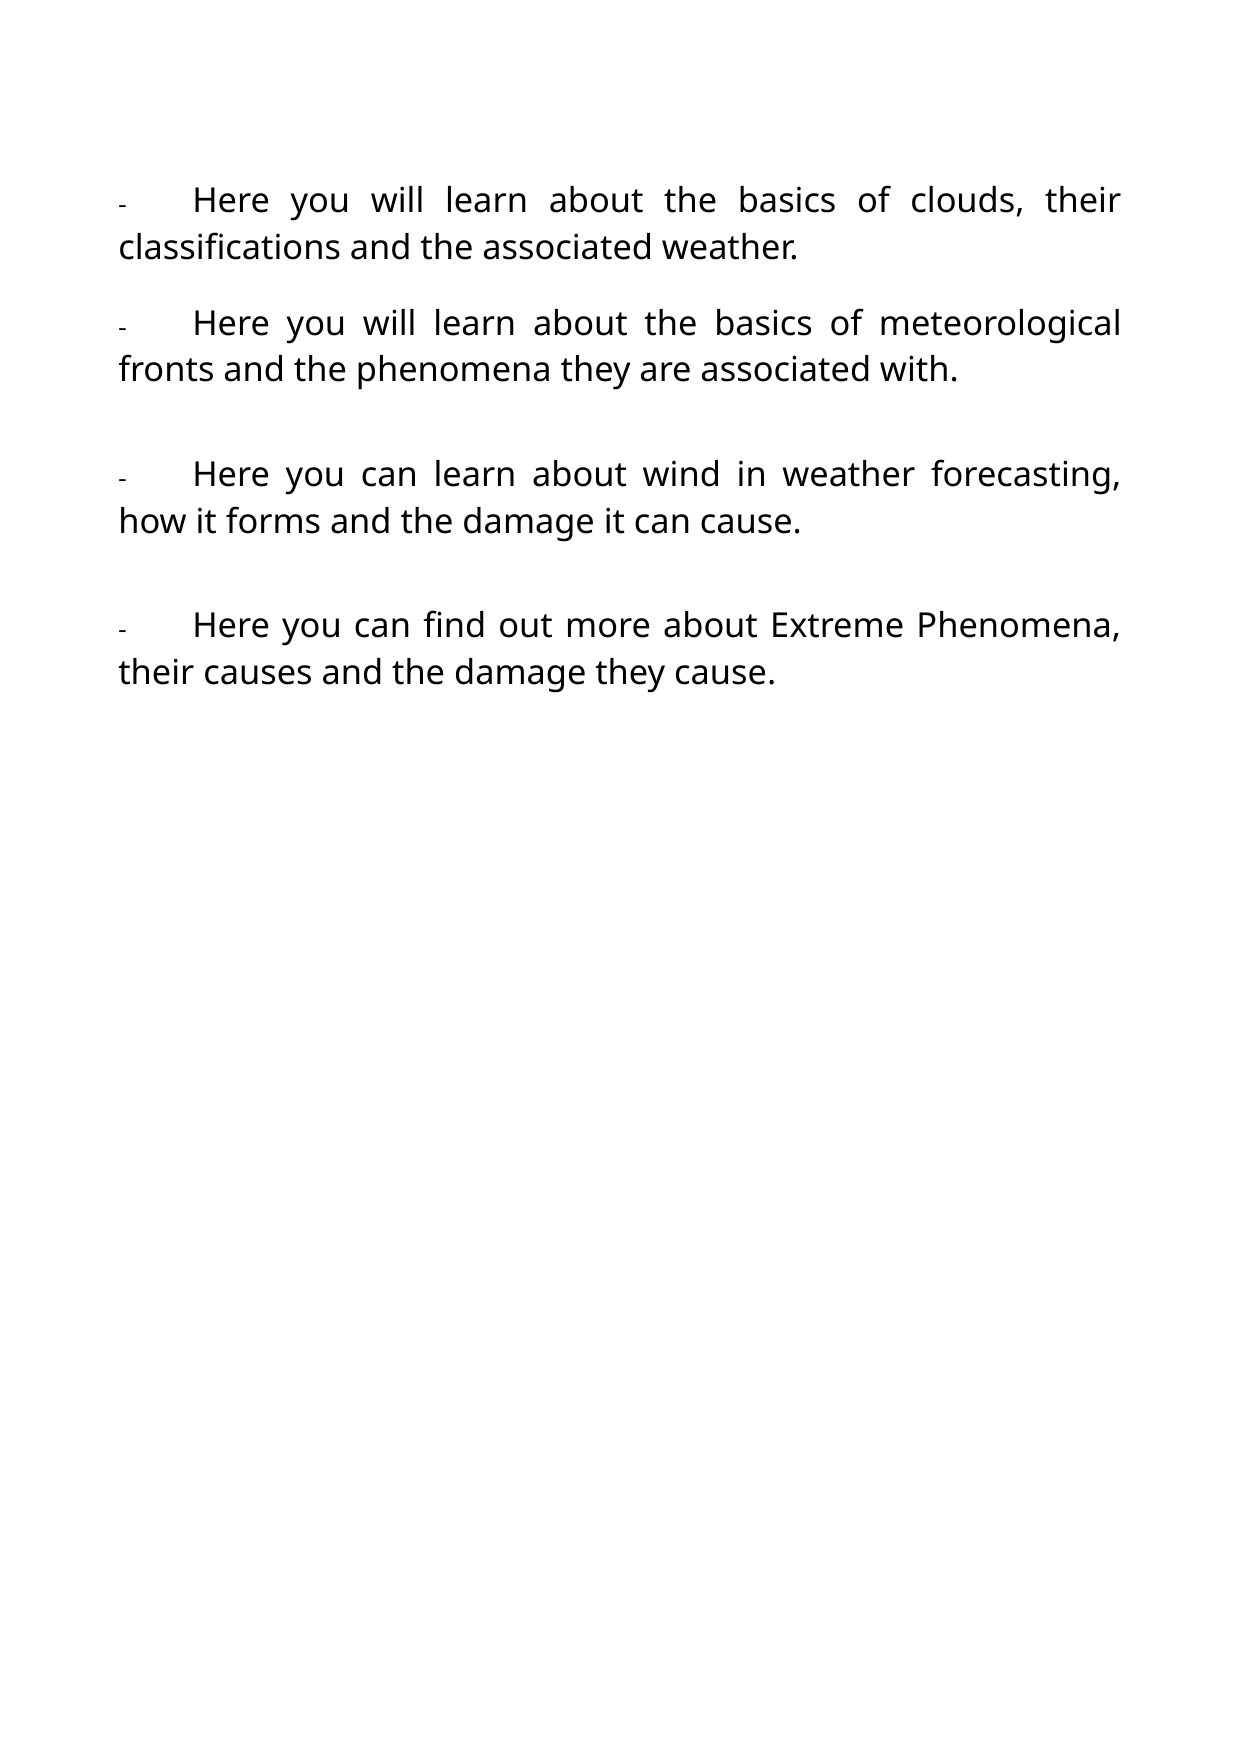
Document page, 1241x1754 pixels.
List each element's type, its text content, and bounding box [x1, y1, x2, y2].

text - Here you can find out more about Extreme Phenomena, their causes and the damage they cause. [118, 601, 1122, 694]
text - Here you will learn about the basics of meteorological fronts and the phenomena they are associated with. [118, 298, 1122, 392]
text - Here you can learn about wind in weather forecasting, how it forms and the damage it can cause. [118, 449, 1122, 543]
text - Here you will learn about the basics of clouds, their classifications and the associated weather. [118, 176, 1122, 269]
